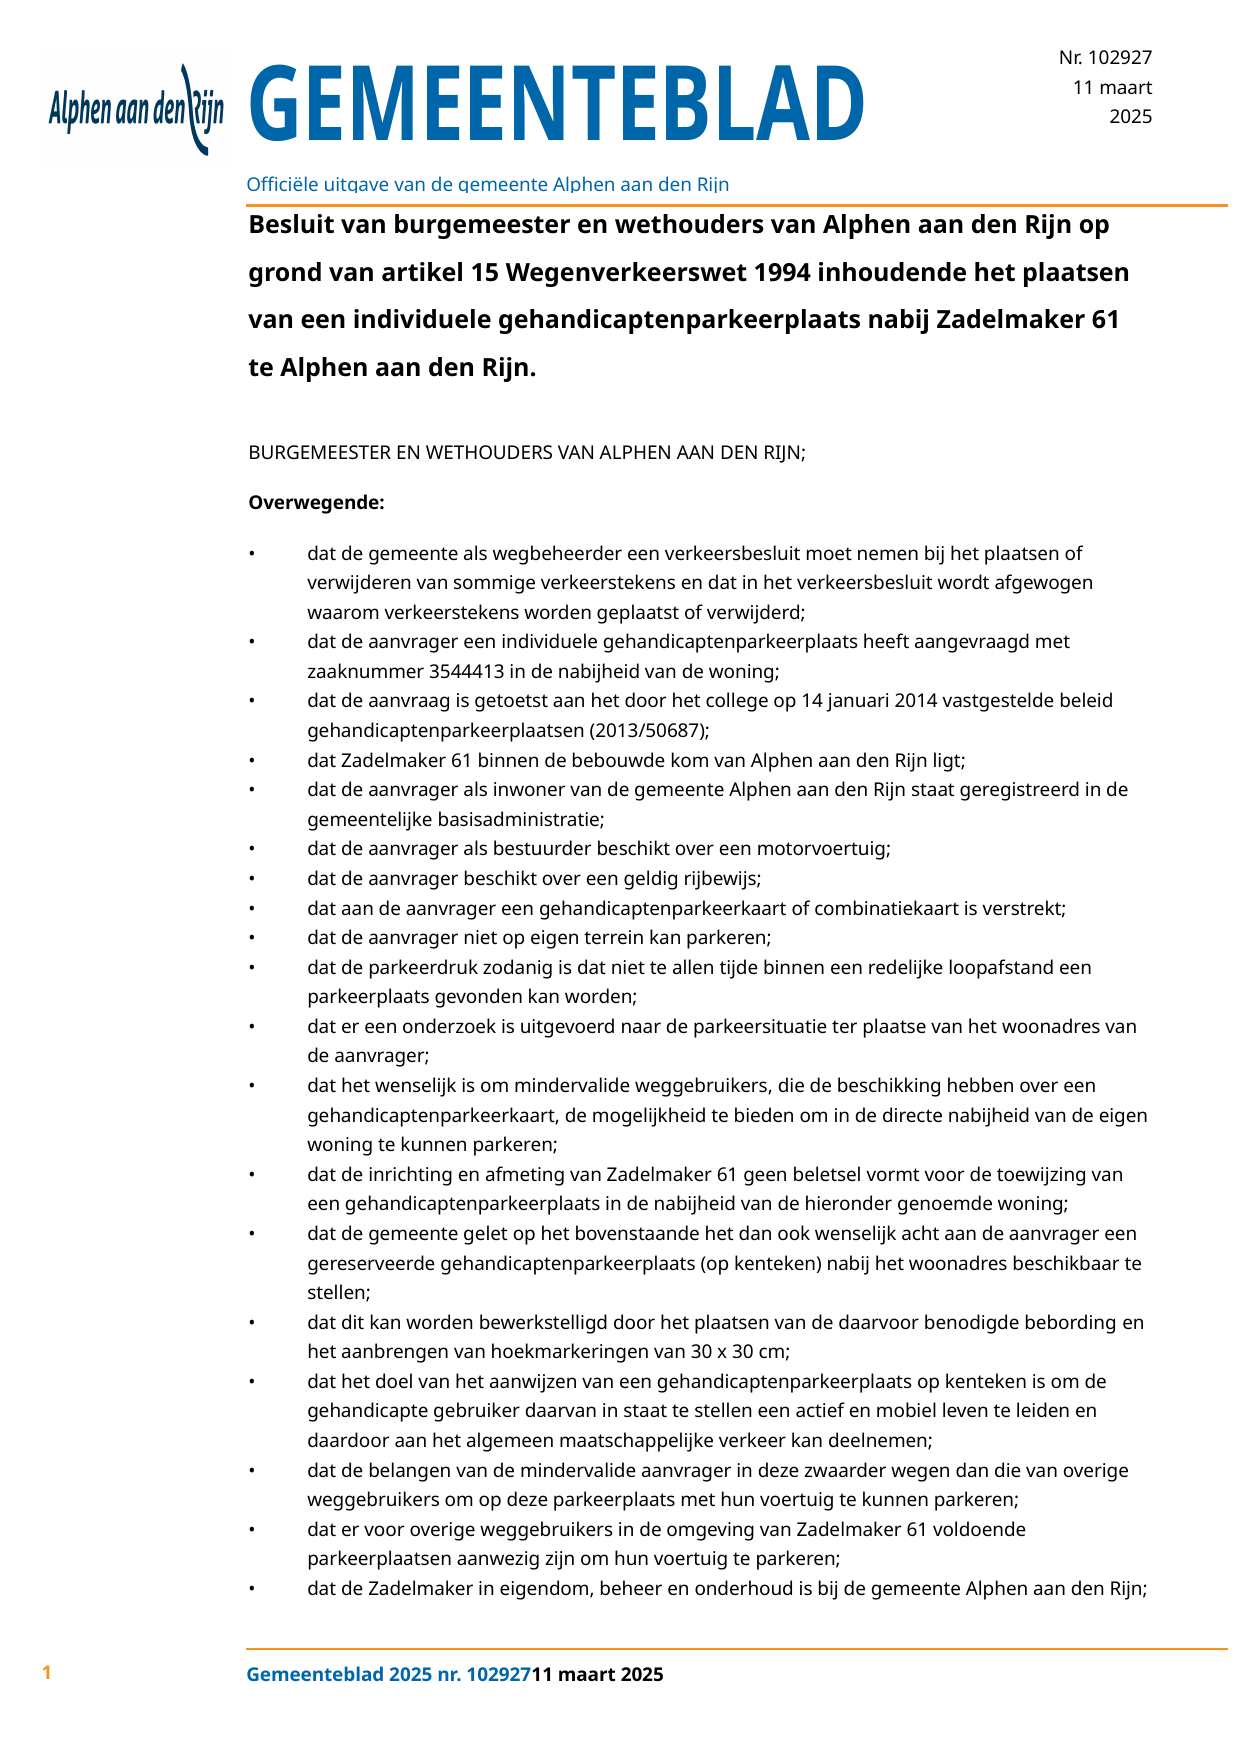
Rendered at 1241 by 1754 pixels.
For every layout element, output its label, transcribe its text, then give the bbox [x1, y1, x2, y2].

list dat de gemeente als wegbeheerder een verkeersbesluit moet nemen bij het plaatsen of verwijderen van sommige verkeerstekens en dat in het verkeersbesluit wordt afgewogen waarom verkeerstekens worden geplaatst of verwijderd; [248, 540, 1152, 624]
list dat de belangen van de mindervalide aanvrager in deze zwaarder wegen dan die van overige weggebruikers om op deze parkeerplaats met hun voertuig te kunnen parkeren; [248, 1457, 1152, 1512]
list dat de aanvrager als bestuurder beschikt over een motorvoertuig; [248, 836, 1152, 861]
list dat de inrichting en afmeting van Zadelmaker 61 geen beletsel vormt voor de toewijzing van een gehandicaptenparkeerplaats in de nabijheid van de hieronder genoemde woning; [248, 1161, 1152, 1216]
list dat de aanvraag is getoetst aan het door het college op 14 januari 2014 vastgestelde beleid gehandicaptenparkeerplaatsen (2013/50687); [248, 688, 1152, 743]
list dat het doel van het aanwijzen van een gehandicaptenparkeerplaats op kenteken is om de gehandicapte gebruiker daarvan in staat te stellen een actief en mobiel leven te leiden en daardoor aan het algemeen maatschappelijke verkeer kan deelnemen; [248, 1368, 1152, 1453]
list dat Zadelmaker 61 binnen de bebouwde kom van Alphen aan den Rijn ligt; [248, 747, 1152, 772]
list dat de gemeente gelet op het bovenstaande het dan ook wenselijk acht aan de aanvrager een gereserveerde gehandicaptenparkeerplaats (op kenteken) nabij het woonadres beschikbaar te stellen; [248, 1220, 1152, 1305]
list dat de aanvrager een individuele gehandicaptenparkeerplaats heeft aangevraagd met zaaknummer 3544413 in de nabijheid van de woning; [248, 628, 1152, 684]
list dat de Zadelmaker in eigendom, beheer en onderhoud is bij de gemeente Alphen aan den Rijn; [248, 1575, 1152, 1601]
text Besluit van burgemeester en wethouders van Alphen aan den Rijn op grond van artikel 15 Wegenverkeerswet 1994 inhoudende het plaatsen van een individuele gehandicaptenparkeerplaats nabij Zadelmaker 61 te Alphen aan den Rijn. [248, 207, 1152, 384]
list dat de aanvrager beschikt over een geldig rijbewijs; [248, 865, 1152, 891]
list dat er een onderzoek is uitgevoerd naar de parkeersituatie ter plaatse van het woonadres van de aanvrager; [248, 1013, 1152, 1068]
text BURGEMEESTER EN WETHOUDERS VAN ALPHEN AAN DEN RIJN; [248, 439, 1152, 464]
text Overwegende: [248, 489, 1152, 515]
list dat aan de aanvrager een gehandicaptenparkeerkaart of combinatiekaart is verstrekt; [248, 895, 1152, 920]
list dat de parkeerdruk zodanig is dat niet te allen tijde binnen een redelijke loopafstand een parkeerplaats gevonden kan worden; [248, 954, 1152, 1009]
list dat het wenselijk is om mindervalide weggebruikers, die de beschikking hebben over een gehandicaptenparkeerkaart, de mogelijkheid te bieden om in de directe nabijheid van de eigen woning te kunnen parkeren; [248, 1072, 1152, 1157]
list dat de aanvrager als inwoner van de gemeente Alphen aan den Rijn staat geregistreerd in de gemeentelijke basisadministratie; [248, 776, 1152, 832]
picture [41, 47, 231, 172]
list dat de aanvrager niet op eigen terrein kan parkeren; [248, 924, 1152, 950]
list dat dit kan worden bewerkstelligd door het plaatsen van de daarvoor benodigde bebording en het aanbrengen van hoekmarkeringen van 30 x 30 cm; [248, 1309, 1152, 1364]
list dat er voor overige weggebruikers in de omgeving van Zadelmaker 61 voldoende parkeerplaatsen aanwezig zijn om hun voertuig te parkeren; [248, 1516, 1152, 1571]
